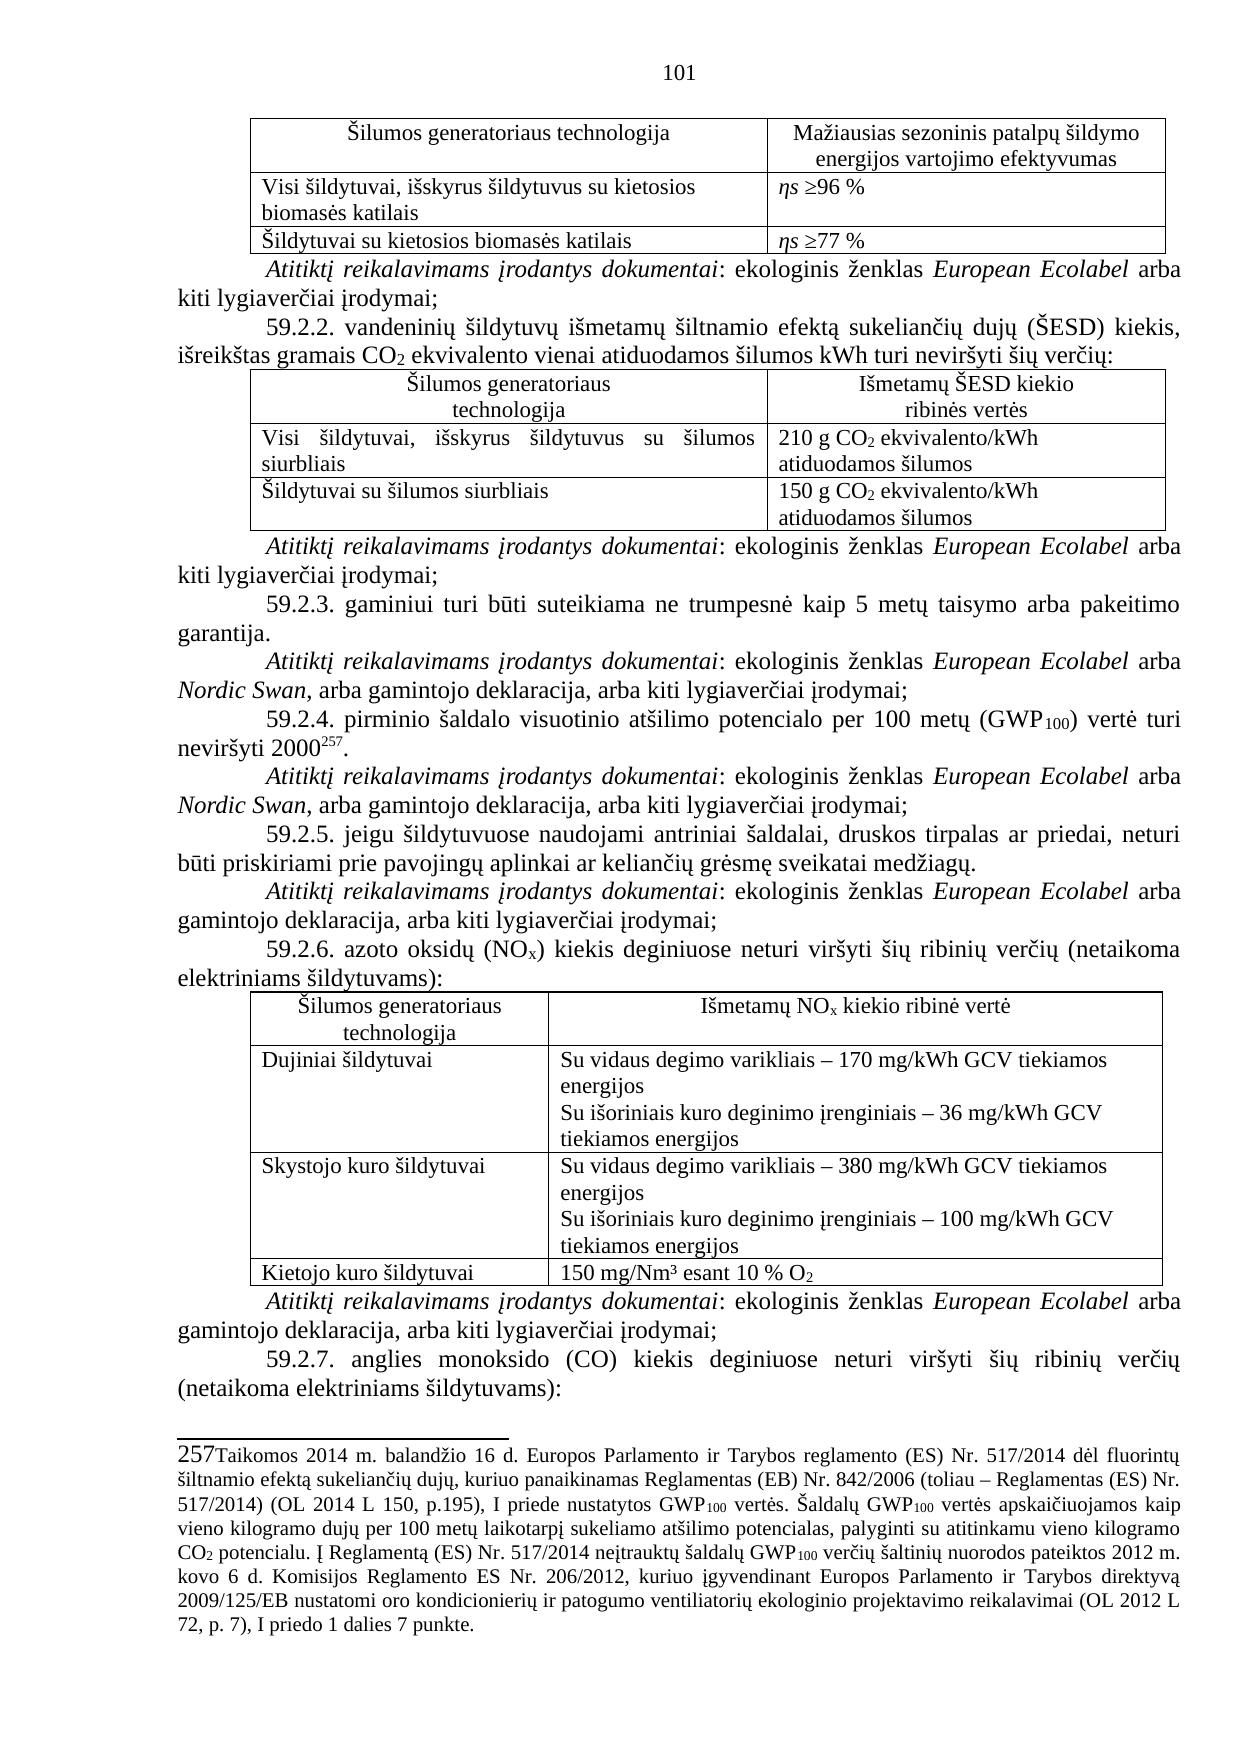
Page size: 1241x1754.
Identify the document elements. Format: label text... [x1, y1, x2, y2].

text 59.2.5. jeigu šildytuvuose naudojami antriniai šaldalai, druskos tirpalas ar priedai, neturi būti priskiriami prie pavojingų aplinkai ar keliančių grėsmę sveikatai medžiagų. [177, 819, 1181, 876]
table_cell Visi šildytuvai, išskyrus šildytuvus su kietosios biomasės katilais [251, 173, 767, 226]
table_cell Kietojo kuro šildytuvai [251, 1259, 548, 1285]
table_header Išmetamų NOx kiekio ribinė vertė [549, 993, 1162, 1045]
table_header Šilumos generatoriaus technologija [251, 119, 767, 172]
text Atitiktį reikalavimams įrodantys dokumentai: ekologinis ženklas European Ecolabel arba gamintojo deklaracija, arba kiti lygiaverčiai įrodymai; [177, 1286, 1181, 1344]
text 59.2.3. gaminiui turi būti suteikiama ne trumpesnė kaip 5 metų taisymo arba pakeitimo garantija. [177, 589, 1181, 646]
table_header Šilumos generatoriaus technologija [251, 993, 548, 1045]
table_cell Su vidaus degimo varikliais – 380 mg/kWh GCV tiekiamos energijos Su išoriniais kuro deginimo įrenginiais – 100 mg/kWh GCV tiekiamos energijos [549, 1153, 1162, 1258]
table_header Šilumos generatoriaus technologija [251, 370, 767, 423]
text 59.2.7. anglies monoksido (CO) kiekis deginiuose neturi viršyti šių ribinių verčių (netaikoma elektriniams šildytuvams): [177, 1344, 1181, 1401]
table_cell Visi šildytuvai, išskyrus šildytuvus su šilumos siurbliais [251, 424, 767, 477]
text 59.2.6. azoto oksidų (NOx) kiekis deginiuose neturi viršyti šių ribinių verčių (netaikoma elektriniams šildytuvams): [177, 934, 1181, 991]
text 59.2.2. vandeninių šildytuvų išmetamų šiltnamio efektą sukeliančių dujų (ŠESD) kiekis, išreikštas gramais CO2 ekvivalento vienai atiduodamos šilumos kWh turi neviršyti šių verčių: [177, 312, 1181, 369]
text Atitiktį reikalavimams įrodantys dokumentai: ekologinis ženklas European Ecolabel arba gamintojo deklaracija, arba kiti lygiaverčiai įrodymai; [177, 876, 1181, 934]
table_cell Šildytuvai su šilumos siurbliais [251, 478, 767, 530]
table_cell Dujiniai šildytuvai [251, 1046, 548, 1152]
text Atitiktį reikalavimams įrodantys dokumentai: ekologinis ženklas European Ecolabel arba Nordic Swan, arba gamintojo deklaracija, arba kiti lygiaverčiai įrodymai; [177, 761, 1181, 819]
table_cell Skystojo kuro šildytuvai [251, 1153, 548, 1258]
table_cell ηs ≥77 % [768, 227, 1165, 253]
text Taikomos 2014 m. balandžio 16 d. Europos Parlamento ir Tarybos reglamento (ES) Nr. 517/2014 dėl fluorintų šiltnamio efektą sukeliančių dujų, kuriuo panaikinamas Reglamentas (EB) Nr. 842/2006 (toliau – Reglamentas (ES) Nr. 517/2014) (OL 2014 L 150, p.195), I priede nustatytos GWP100 vertės. Šaldalų GWP100 vertės apskaičiuojamos kaip vieno kilogramo dujų per 100 metų laikotarpį sukeliamo atšilimo potencialas, palyginti su atitinkamu vieno kilogramo CO2 potencialu. Į Reglamentą (ES) Nr. 517/2014 neįtrauktų šaldalų GWP100 verčių šaltinių nuorodos pateiktos 2012 m. kovo 6 d. Komisijos Reglamento ES Nr. 206/2012, kuriuo įgyvendinant Europos Parlamento ir Tarybos direktyvą 2009/125/EB nustatomi oro kondicionierių ir patogumo ventiliatorių ekologinio projektavimo reikalavimai (OL 2012 L 72, p. 7), I priedo 1 dalies 7 punkte. [177, 1439, 1181, 1636]
table_cell ηs ≥96 % [768, 173, 1165, 226]
text Atitiktį reikalavimams įrodantys dokumentai: ekologinis ženklas European Ecolabel arba kiti lygiaverčiai įrodymai; [177, 254, 1181, 312]
text Atitiktį reikalavimams įrodantys dokumentai: ekologinis ženklas European Ecolabel arba kiti lygiaverčiai įrodymai; [177, 531, 1181, 589]
table_header Mažiausias sezoninis patalpų šildymo energijos vartojimo efektyvumas [768, 119, 1165, 172]
table_cell Šildytuvai su kietosios biomasės katilais [251, 227, 767, 253]
text Atitiktį reikalavimams įrodantys dokumentai: ekologinis ženklas European Ecolabel arba Nordic Swan, arba gamintojo deklaracija, arba kiti lygiaverčiai įrodymai; [177, 646, 1181, 704]
table_cell 150 mg/Nm³ esant 10 % O2 [549, 1259, 1162, 1285]
table_cell 150 g CO2 ekvivalento/kWh atiduodamos šilumos [768, 478, 1165, 530]
table_cell Su vidaus degimo varikliais – 170 mg/kWh GCV tiekiamos energijos Su išoriniais kuro deginimo įrenginiais – 36 mg/kWh GCV tiekiamos energijos [549, 1046, 1162, 1152]
text 59.2.4. pirminio šaldalo visuotinio atšilimo potencialo per 100 metų (GWP100) vertė turi neviršyti 2000. [177, 704, 1181, 761]
table_cell 210 g CO2 ekvivalento/kWh atiduodamos šilumos [768, 424, 1165, 477]
table_header Išmetamų ŠESD kiekio ribinės vertės [768, 370, 1165, 423]
